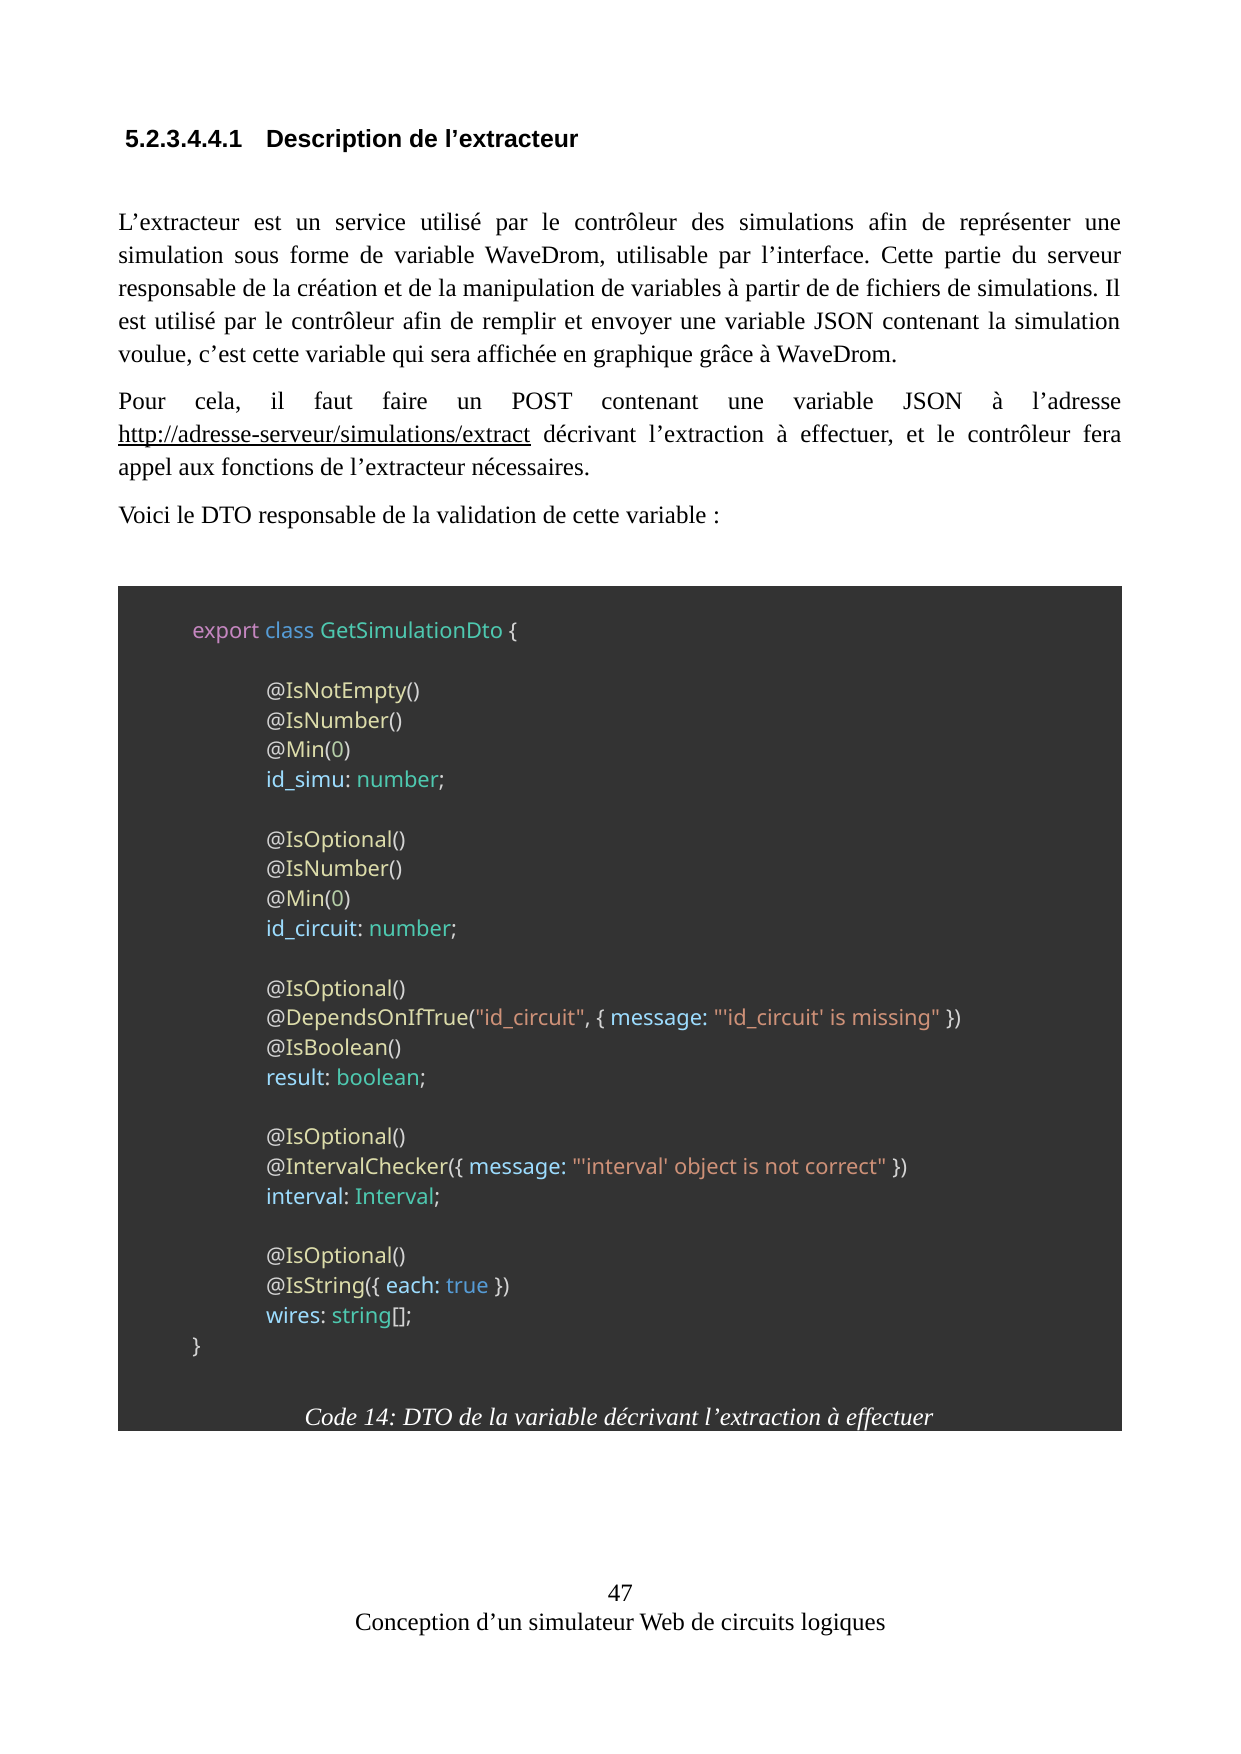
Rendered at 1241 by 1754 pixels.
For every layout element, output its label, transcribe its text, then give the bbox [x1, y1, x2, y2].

subtitle Description de l’extracteur [118, 124, 1122, 153]
text @IsOptional() [118, 824, 1122, 853]
text @IsOptional() [118, 1121, 1122, 1151]
text wires: string[]; [118, 1300, 1122, 1330]
text Voici le DTO responsable de la validation de cette variable : [118, 500, 1122, 529]
text @Min(0) [118, 883, 1122, 913]
text export class GetSimulationDto { [118, 615, 1122, 645]
text L’extracteur est un service utilisé par le contrôleur des simulations afin de représenter une simulation sous forme de variable WaveDrom, utilisable par l’interface. Cette partie du serveur responsable de la création et de la manipulation de variables à partir de de fichiers de simulations. Il est utilisé par le contrôleur afin de remplir et envoyer une variable JSON contenant la simulation voulue, c’est cette variable qui sera affichée en graphique grâce à WaveDrom. [118, 207, 1122, 368]
text Pour cela, il faut faire un POST contenant une variable JSON à l’adresse http://adresse-serveur/simulations/extract décrivant l’extraction à effectuer, et le contrôleur fera appel aux fonctions de l’extracteur nécessaires. [118, 386, 1122, 481]
text @IsString({ each: true }) [118, 1270, 1122, 1300]
text id_circuit: number; [118, 913, 1122, 943]
text @DependsOnIfTrue("id_circuit", { message: "'id_circuit' is missing" }) [118, 1002, 1122, 1032]
text @IsNumber() [118, 853, 1122, 883]
text interval: Interval; [118, 1181, 1122, 1211]
text result: boolean; [118, 1062, 1122, 1092]
text @IntervalChecker({ message: "'interval' object is not correct" }) [118, 1151, 1122, 1181]
text @IsNotEmpty() [118, 675, 1122, 704]
text @IsNumber() [118, 704, 1122, 734]
text @Min(0) [118, 734, 1122, 764]
text @IsOptional() [118, 972, 1122, 1002]
text Code 14: DTO de la variable décrivant l’extraction à effectuer [118, 1402, 1122, 1431]
text @IsBoolean() [118, 1032, 1122, 1062]
text id_simu: number; [118, 764, 1122, 794]
text @IsOptional() [118, 1240, 1122, 1270]
text } [118, 1330, 1122, 1359]
